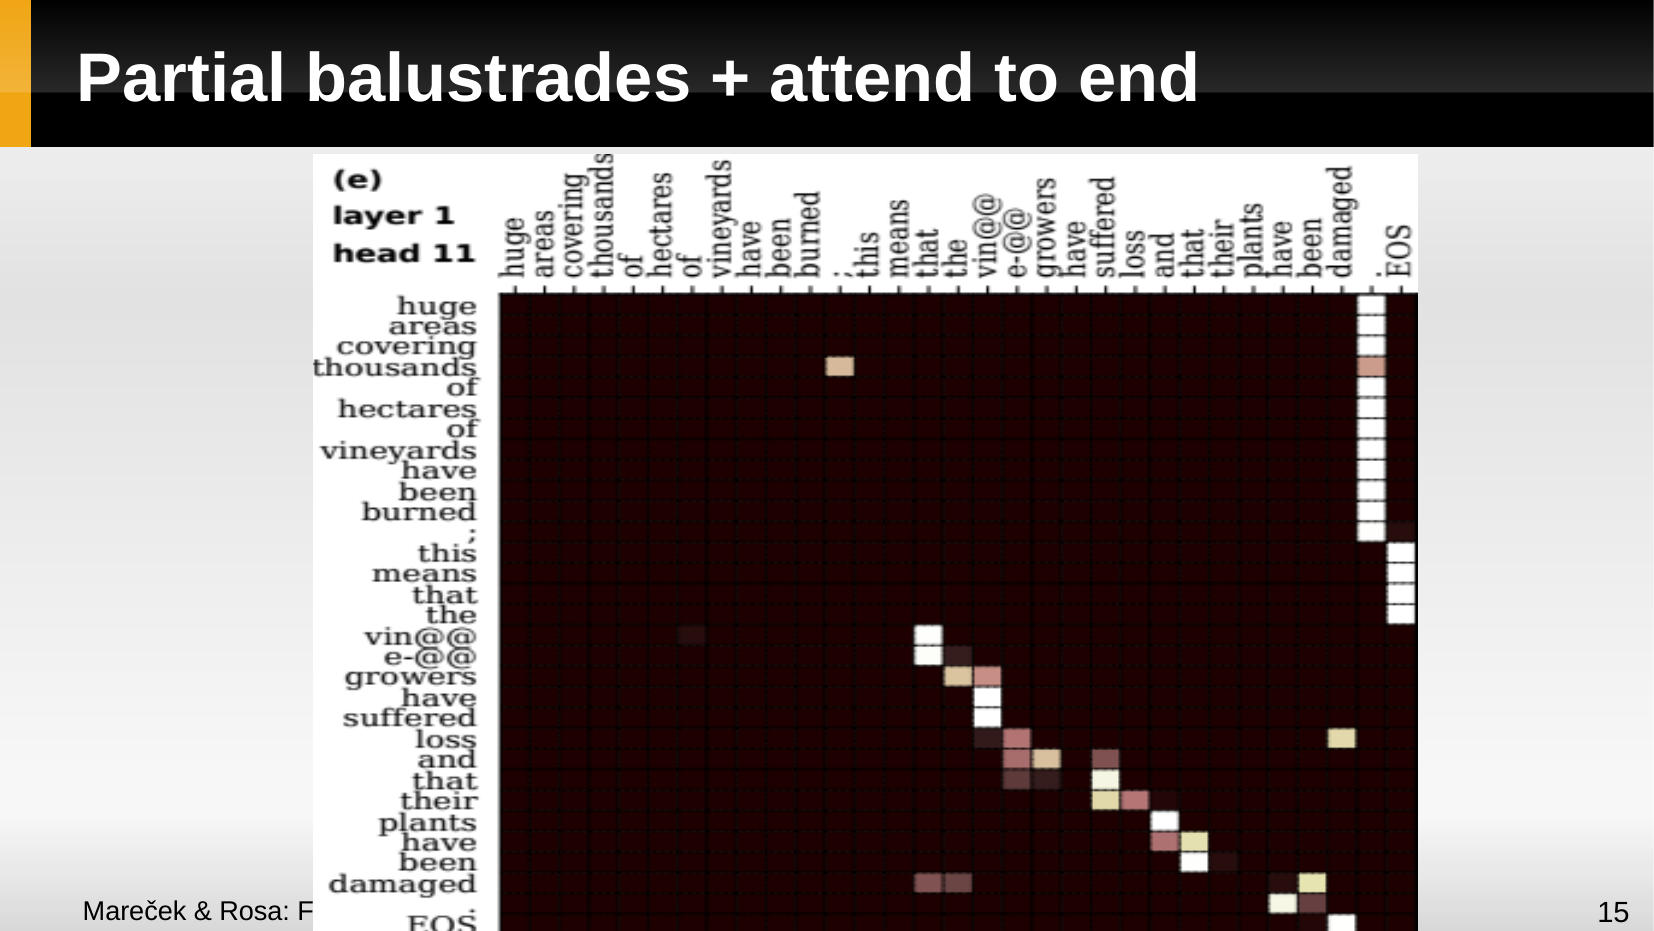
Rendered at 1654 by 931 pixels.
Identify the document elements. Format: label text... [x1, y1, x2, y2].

picture [0, 0, 1654, 931]
title Partial balustrades + attend to end [76, 0, 1625, 156]
